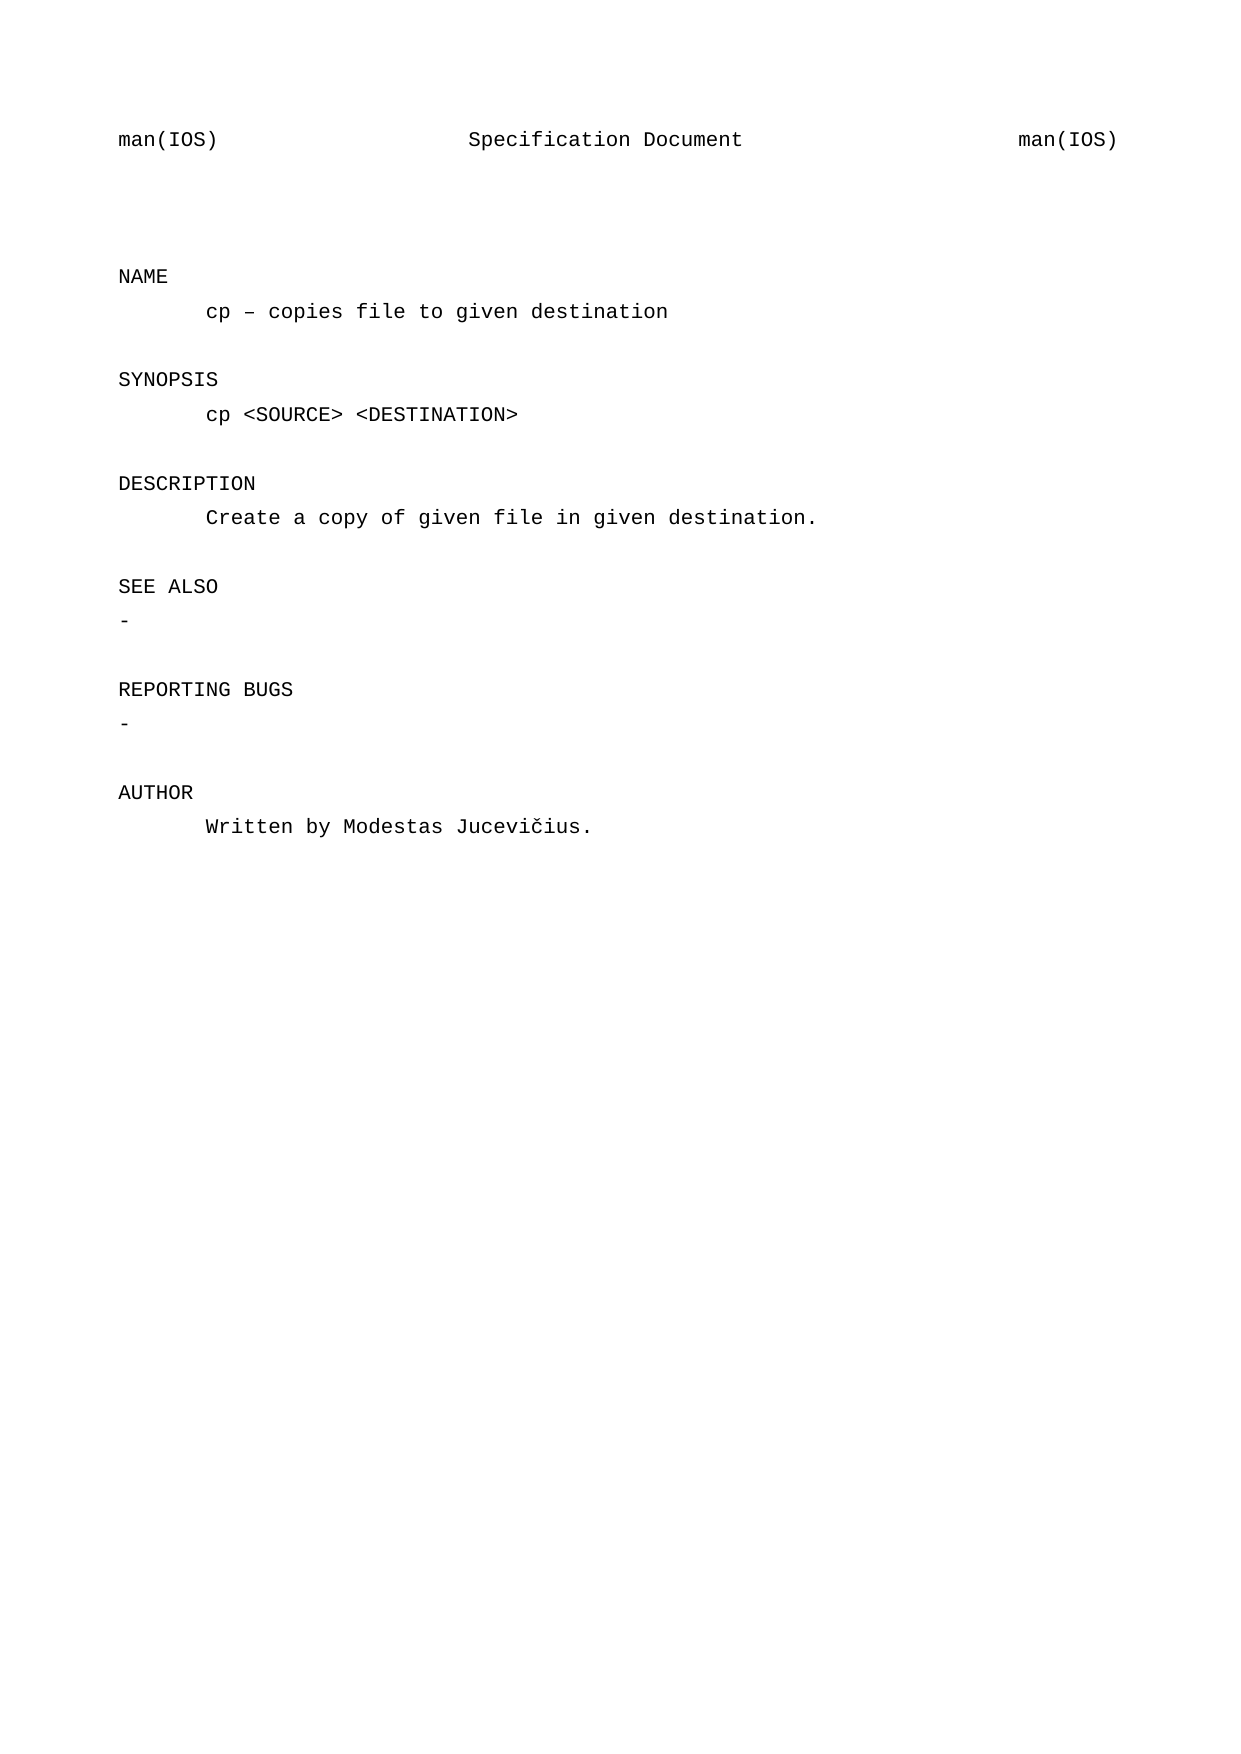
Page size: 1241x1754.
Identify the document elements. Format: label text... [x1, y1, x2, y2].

text cp <SOURCE> <DESTINATION> [118, 393, 1122, 427]
text DESCRIPTION [118, 462, 1122, 496]
text NAME [118, 256, 1122, 290]
text REPORTING BUGS [118, 668, 1122, 702]
text SEE ALSO [118, 565, 1122, 599]
text - [118, 702, 1122, 737]
text SYNOPSIS [118, 359, 1122, 393]
text man(IOS) Specification Document man(IOS) [118, 118, 1122, 152]
text - [118, 599, 1122, 634]
text AUTHOR [118, 771, 1122, 806]
text Written by Modestas Jucevičius. [118, 806, 1122, 840]
text Create a copy of given file in given destination. [118, 496, 1122, 531]
text cp – copies file to given destination [118, 290, 1122, 324]
